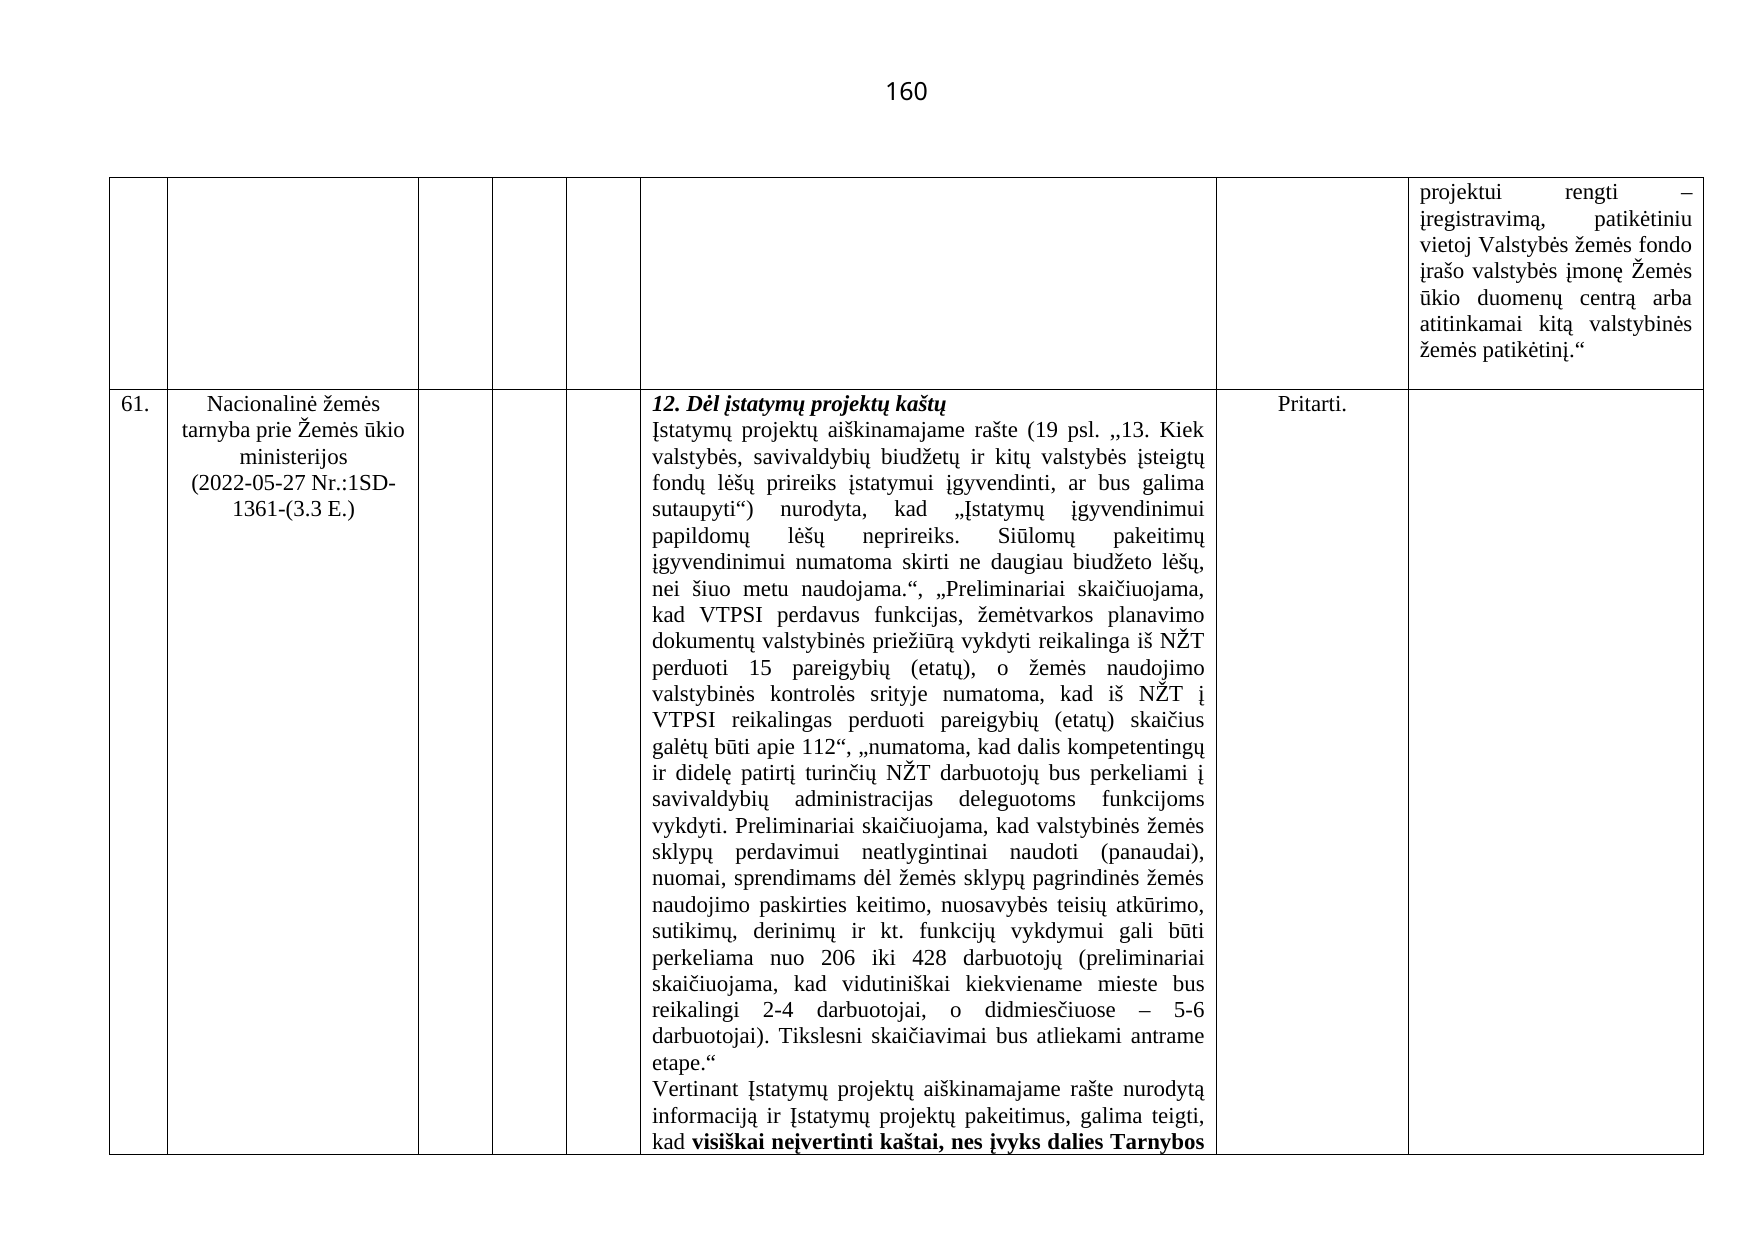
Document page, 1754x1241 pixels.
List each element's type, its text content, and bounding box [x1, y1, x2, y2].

table_cell [493, 178, 566, 389]
table_cell [641, 178, 1216, 389]
table_cell Pritarti. [1217, 390, 1408, 1154]
table_cell 12. Dėl įstatymų projektų kaštų Įstatymų projektų aiškinamajame rašte (19 psl. ,,13. Kiek valstybės, savivaldybių biudžetų ir kitų valstybės įsteigtų fondų lėšų prireiks įstatymui įgyvendinti, ar bus galima sutaupyti“) nurodyta, kad „Įstatymų įgyvendinimui papildomų lėšų neprireiks. Siūlomų pakeitimų įgyvendinimui numatoma skirti ne daugiau biudžeto lėšų, nei šiuo metu naudojama.“, „Preliminariai skaičiuojama, kad VTPSI perdavus funkcijas, žemėtvarkos planavimo dokumentų valstybinės priežiūrą vykdyti reikalinga iš NŽT perduoti 15 pareigybių (etatų), o žemės naudojimo valstybinės kontrolės srityje numatoma, kad iš NŽT į VTPSI reikalingas perduoti pareigybių (etatų) skaičius galėtų būti apie 112“, „numatoma, kad dalis kompetentingų ir didelę patirtį turinčių NŽT darbuotojų bus perkeliami į savivaldybių administracijas deleguotoms funkcijoms vykdyti. Preliminariai skaičiuojama, kad valstybinės žemės sklypų perdavimui neatlygintinai naudoti (panaudai), nuomai, sprendimams dėl žemės sklypų pagrindinės žemės naudojimo paskirties keitimo, nuosavybės teisių atkūrimo, sutikimų, derinimų ir kt. funkcijų vykdymui gali būti perkeliama nuo 206 iki 428 darbuotojų (preliminariai skaičiuojama, kad vidutiniškai kiekviename mieste bus reikalingi 2-4 darbuotojai, o didmiesčiuose – 5-6 darbuotojai). Tikslesni skaičiavimai bus atliekami antrame etape.“ Vertinant Įstatymų projektų aiškinamajame rašte nurodytą informaciją ir Įstatymų projektų pakeitimus, galima teigti, kad visiškai neįvertinti kaštai, nes įvyks dalies Tarnybos [641, 390, 1216, 1154]
table_cell [1409, 390, 1703, 1154]
table_cell 61. [110, 390, 167, 1154]
table_cell [110, 178, 167, 389]
table_cell [419, 178, 492, 389]
table_cell [419, 390, 492, 1154]
table_cell [1217, 178, 1408, 389]
table_cell [168, 178, 418, 389]
table_cell [493, 390, 566, 1154]
table_cell Nacionalinė žemės tarnyba prie Žemės ūkio ministerijos (2022-05-27 Nr.:1SD-1361-(3.3 E.) [168, 390, 418, 1154]
table_cell projektui rengti – įregistravimą, patikėtiniu vietoj Valstybės žemės fondo įrašo valstybės įmonę Žemės ūkio duomenų centrą arba atitinkamai kitą valstybinės žemės patikėtinį.“ [1409, 178, 1703, 389]
table_cell [567, 390, 640, 1154]
table_cell [567, 178, 640, 389]
